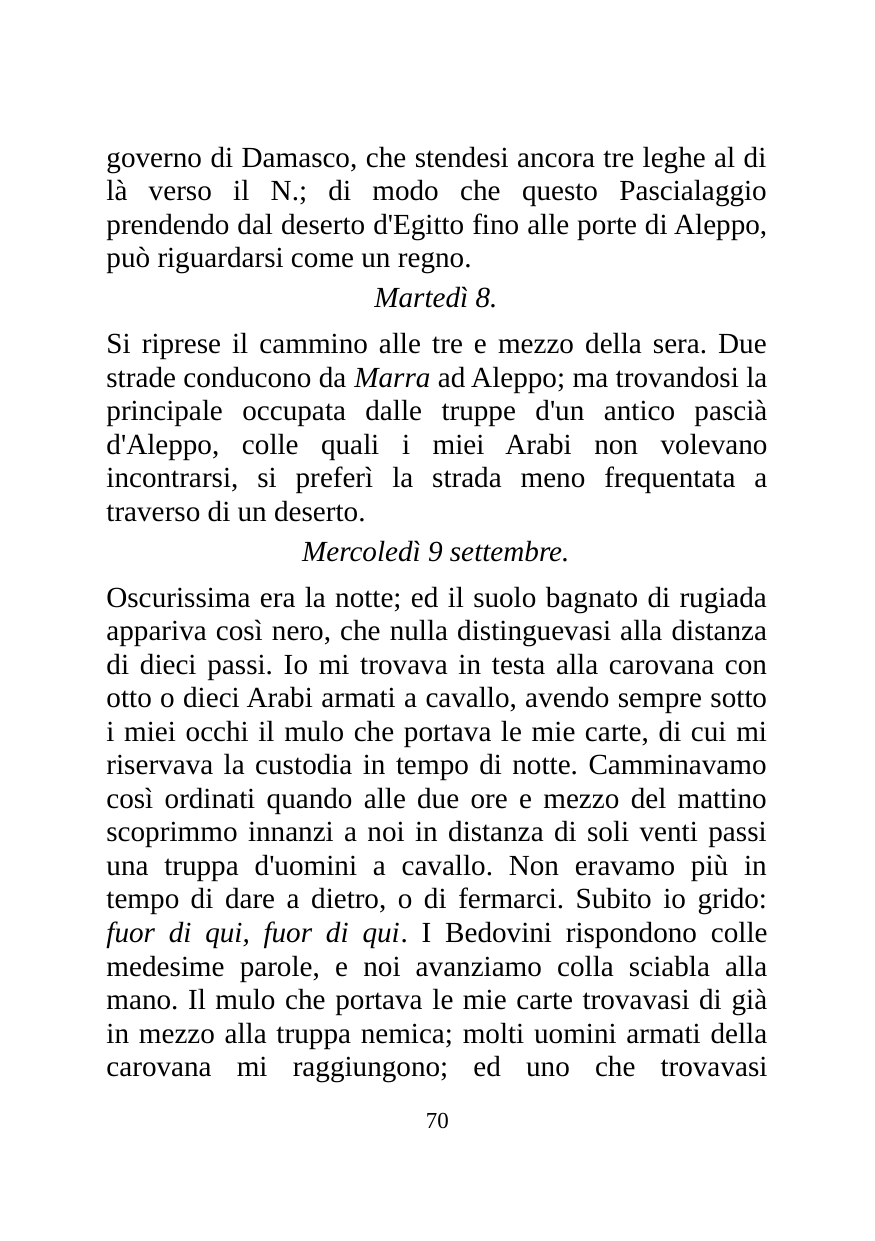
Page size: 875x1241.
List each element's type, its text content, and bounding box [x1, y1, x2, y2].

subtitle Mercoledì 9 settembre. [106, 534, 768, 567]
text governo di Damasco, che stendesi ancora tre leghe al di là verso il N.; di modo che questo Pascialaggio prendendo dal deserto d'Egitto fino alle porte di Aleppo, può riguardarsi come un regno. [106, 140, 768, 274]
text Oscurissima era la notte; ed il suolo bagnato di rugiada appariva così nero, che nulla distinguevasi alla distanza di dieci passi. Io mi trovava in testa alla carovana con otto o dieci Arabi armati a cavallo, avendo sempre sotto i miei occhi il mulo che portava le mie carte, di cui mi riservava la custodia in tempo di notte. Camminavamo così ordinati quando alle due ore e mezzo del mattino scoprimmo innanzi a noi in distanza di soli venti passi una truppa d'uomini a cavallo. Non eravamo più in tempo di dare a dietro, o di fermarci. Subito io grido: fuor di qui, fuor di qui. I Bedovini rispondono colle medesime parole, e noi avanziamo colla sciabla alla mano. Il mulo che portava le mie carte trovavasi di già in mezzo alla truppa nemica; molti uomini armati della carovana mi raggiungono; ed uno che trovavasi [106, 580, 768, 1083]
subtitle Martedì 8. [106, 280, 768, 314]
text Si riprese il cammino alle tre e mezzo della sera. Due strade conducono da Marra ad Aleppo; ma trovandosi la principale occupata dalle truppe d'un antico pascià d'Aleppo, colle quali i miei Arabi non volevano incontrarsi, si preferì la strada meno frequentata a traverso di un deserto. [106, 326, 768, 527]
